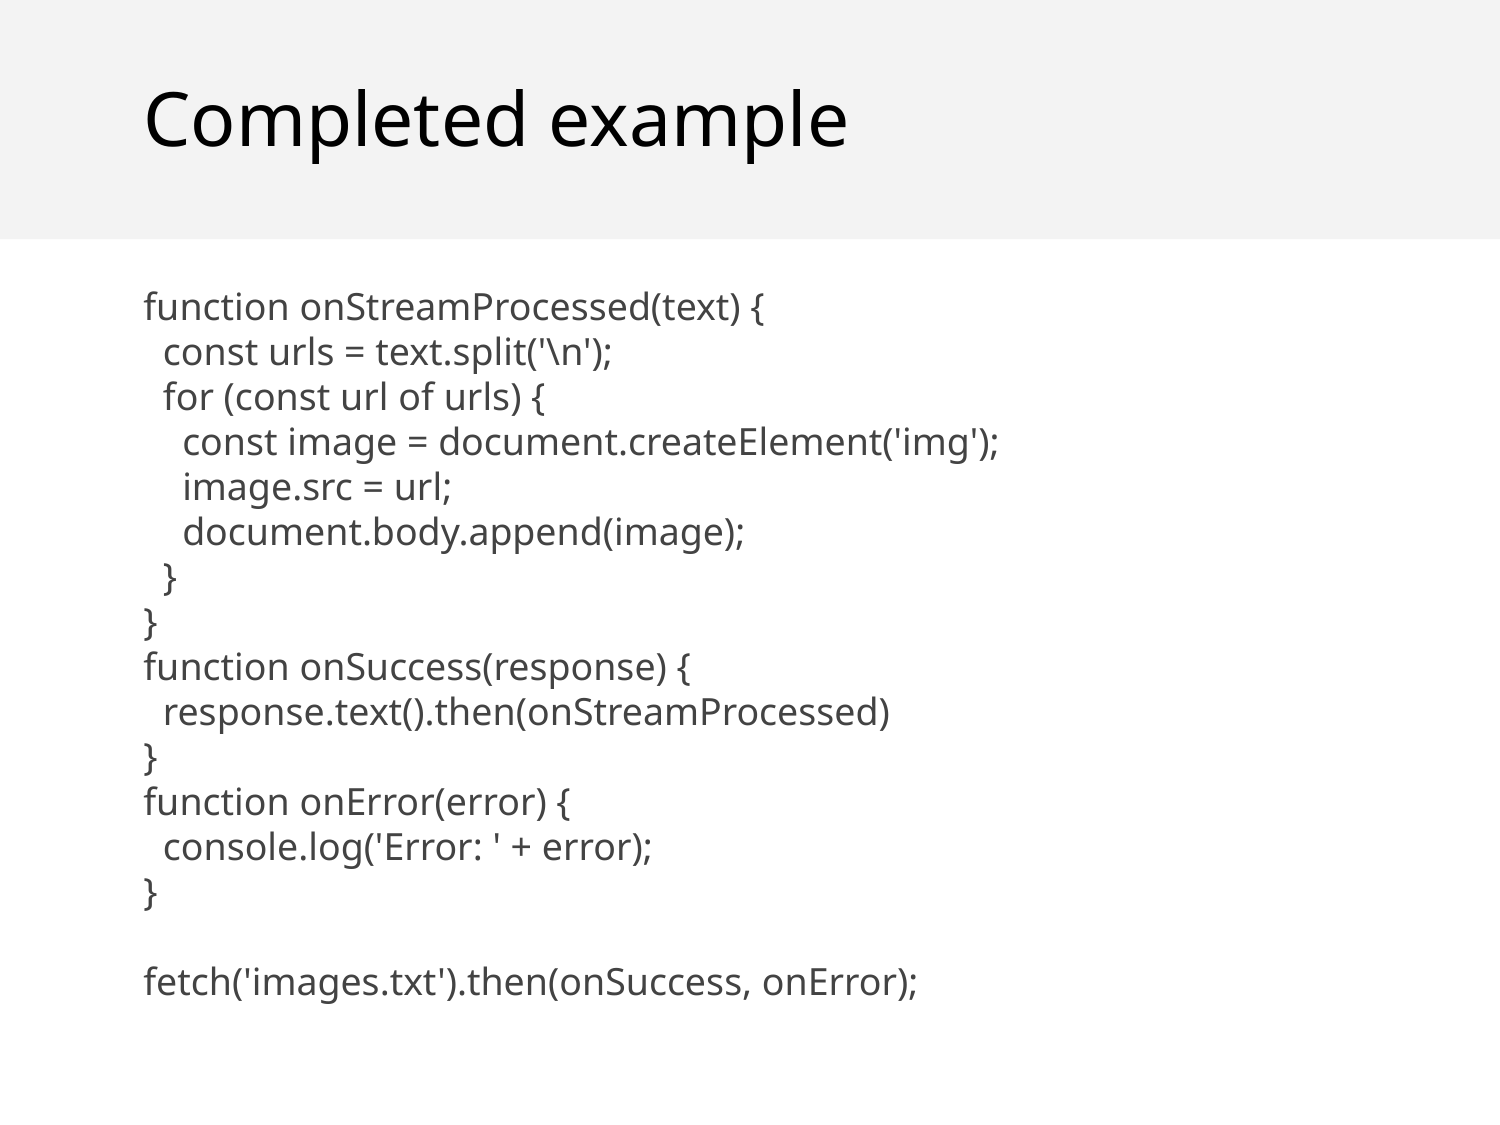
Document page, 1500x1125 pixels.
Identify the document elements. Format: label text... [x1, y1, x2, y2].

list function onStreamProcessed(text) { const urls = text.split('\n'); for (const url of urls) { const image = document.createElement('img'); image.src = url; document.body.append(image); } } function onSuccess(response) { response.text().then(onStreamProcessed) } function onError(error) { console.log('Error: ' + error); } fetch('images.txt').then(onSuccess, onError); [128, 268, 1316, 1009]
title Completed example [128, 56, 1372, 183]
